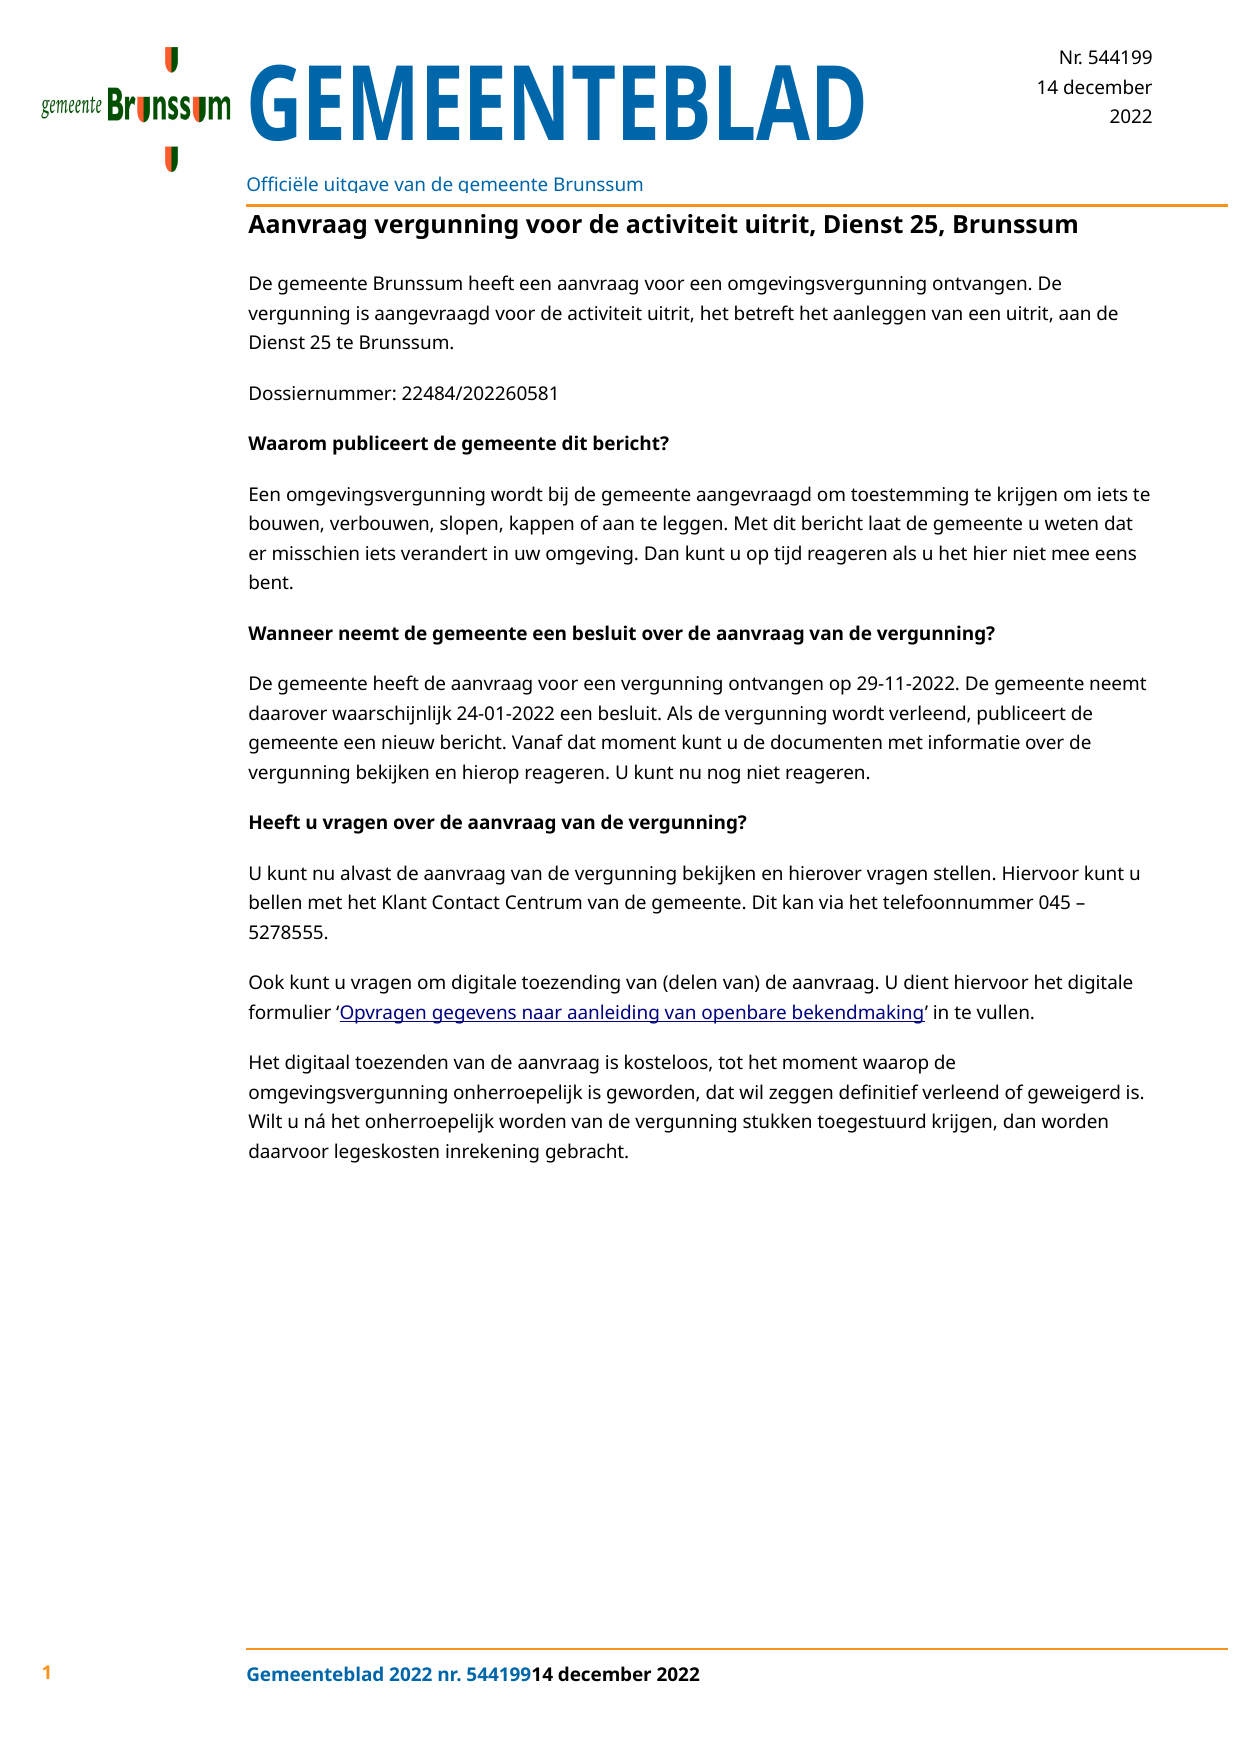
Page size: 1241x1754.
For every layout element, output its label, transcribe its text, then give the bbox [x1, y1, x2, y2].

text De gemeente heeft de aanvraag voor een vergunning ontvangen op 29-11-2022. De gemeente neemt daarover waarschijnlijk 24-01-2022 een besluit. Als de vergunning wordt verleend, publiceert de gemeente een nieuw bericht. Vanaf dat moment kunt u de documenten met informatie over de vergunning bekijken en hierop reageren. U kunt nu nog niet reageren. [248, 670, 1152, 785]
text Heeft u vragen over de aanvraag van de vergunning? [248, 809, 1152, 835]
text Ook kunt u vragen om digitale toezending van (delen van) de aanvraag. U dient hiervoor het digitale formulier ‘Opvragen gegevens naar aanleiding van openbare bekendmaking’ in te vullen. [248, 969, 1152, 1025]
text Dossiernummer: 22484/202260581 [248, 380, 1152, 406]
text Waarom publiceert de gemeente dit bericht? [248, 430, 1152, 456]
text Wanneer neemt de gemeente een besluit over de aanvraag van de vergunning? [248, 620, 1152, 646]
picture [41, 47, 231, 172]
text Aanvraag vergunning voor de activiteit uitrit, Dienst 25, Brunssum [248, 207, 1152, 241]
text U kunt nu alvast de aanvraag van de vergunning bekijken en hierover vragen stellen. Hiervoor kunt u bellen met het Klant Contact Centrum van de gemeente. Dit kan via het telefoonnummer 045 – 5278555. [248, 860, 1152, 945]
text Het digitaal toezenden van de aanvraag is kosteloos, tot het moment waarop de omgevingsvergunning onherroepelijk is geworden, dat wil zeggen definitief verleend of geweigerd is. Wilt u ná het onherroepelijk worden van de vergunning stukken toegestuurd krijgen, dan worden daarvoor legeskosten inrekening gebracht. [248, 1049, 1152, 1164]
text De gemeente Brunssum heeft een aanvraag voor een omgevingsvergunning ontvangen. De vergunning is aangevraagd voor de activiteit uitrit, het betreft het aanleggen van een uitrit, aan de Dienst 25 te Brunssum. [248, 270, 1152, 355]
text Een omgevingsvergunning wordt bij de gemeente aangevraagd om toestemming te krijgen om iets te bouwen, verbouwen, slopen, kappen of aan te leggen. Met dit bericht laat de gemeente u weten dat er misschien iets verandert in uw omgeving. Dan kunt u op tijd reageren als u het hier niet mee eens bent. [248, 481, 1152, 595]
